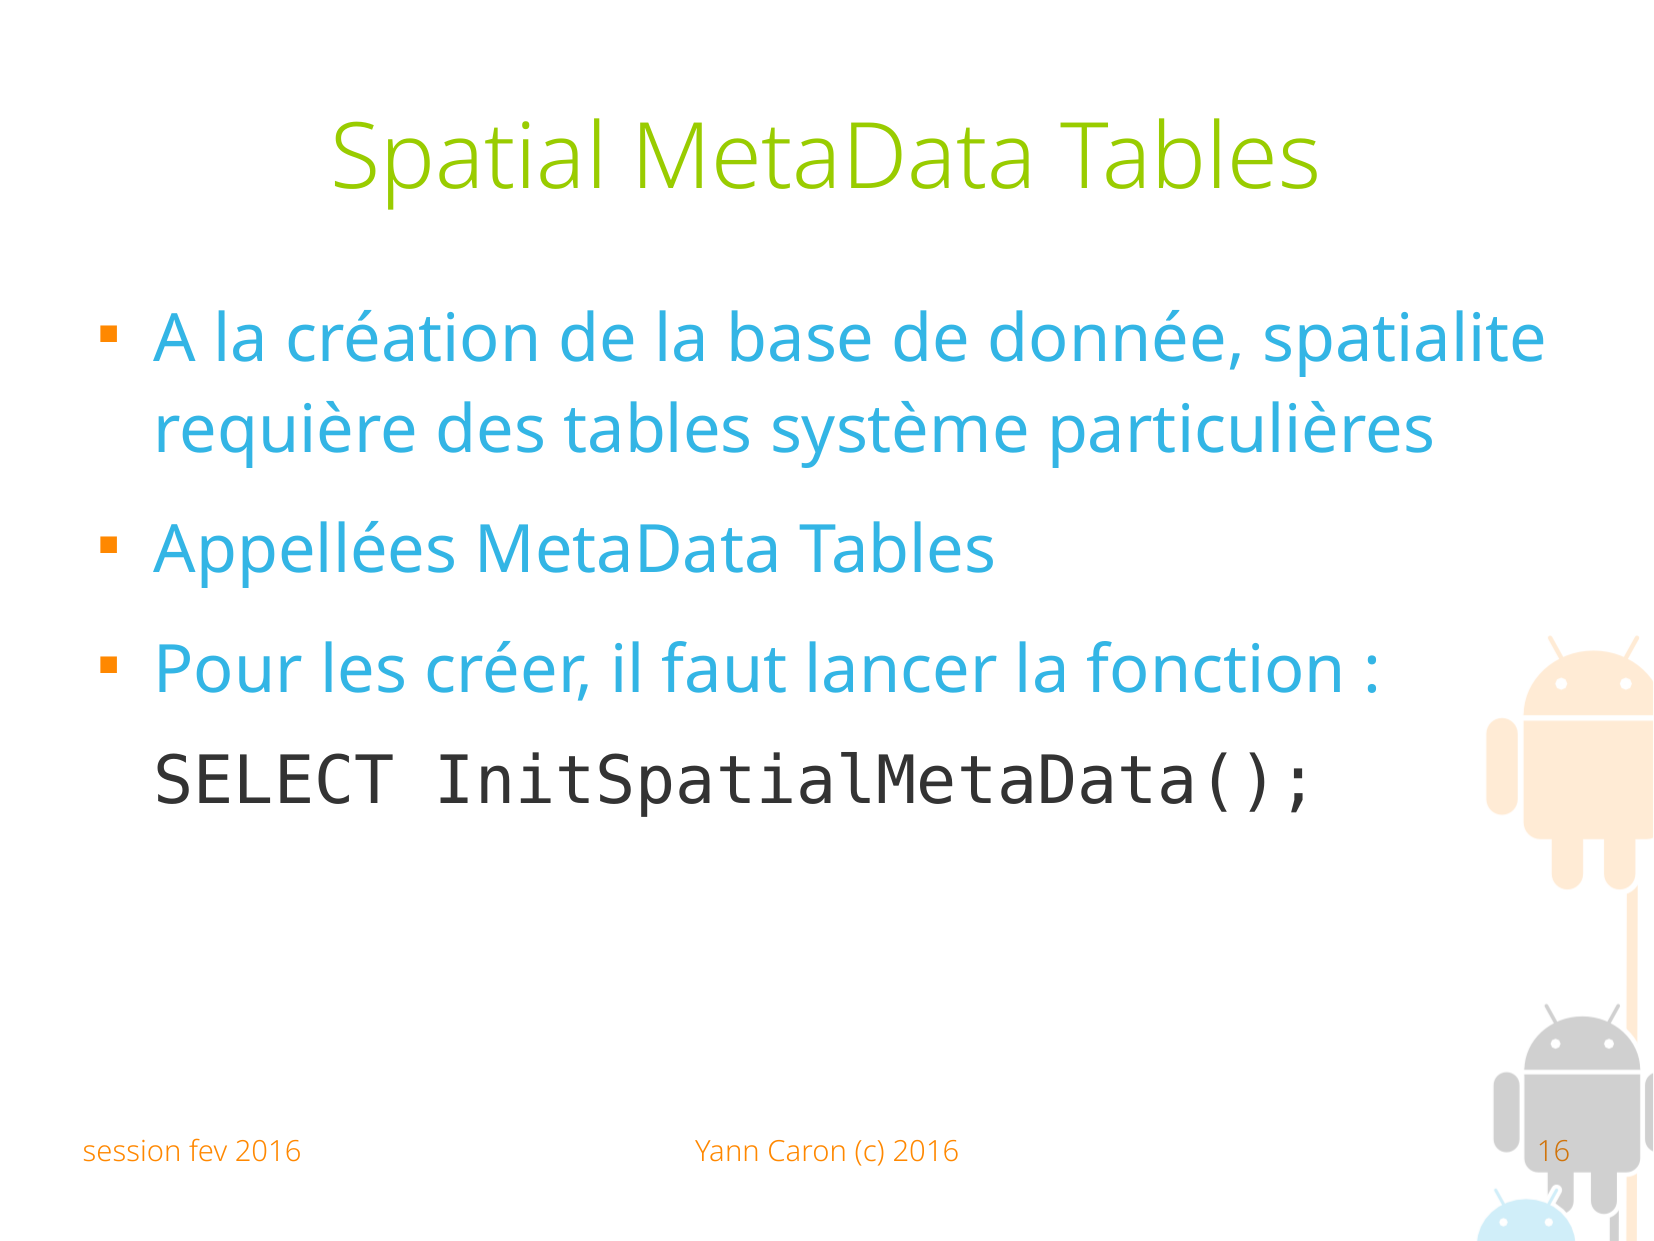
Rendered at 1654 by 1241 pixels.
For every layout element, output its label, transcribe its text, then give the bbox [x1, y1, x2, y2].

picture [240, 423, 1654, 1241]
list A la création de la base de donnée, spatialite requière des tables système particulières Appellées MetaData Tables Pour les créer, il faut lancer la fonction : SELECT InitSpatialMetaData(); [82, 290, 1571, 1010]
title Spatial MetaData Tables [82, 49, 1571, 257]
